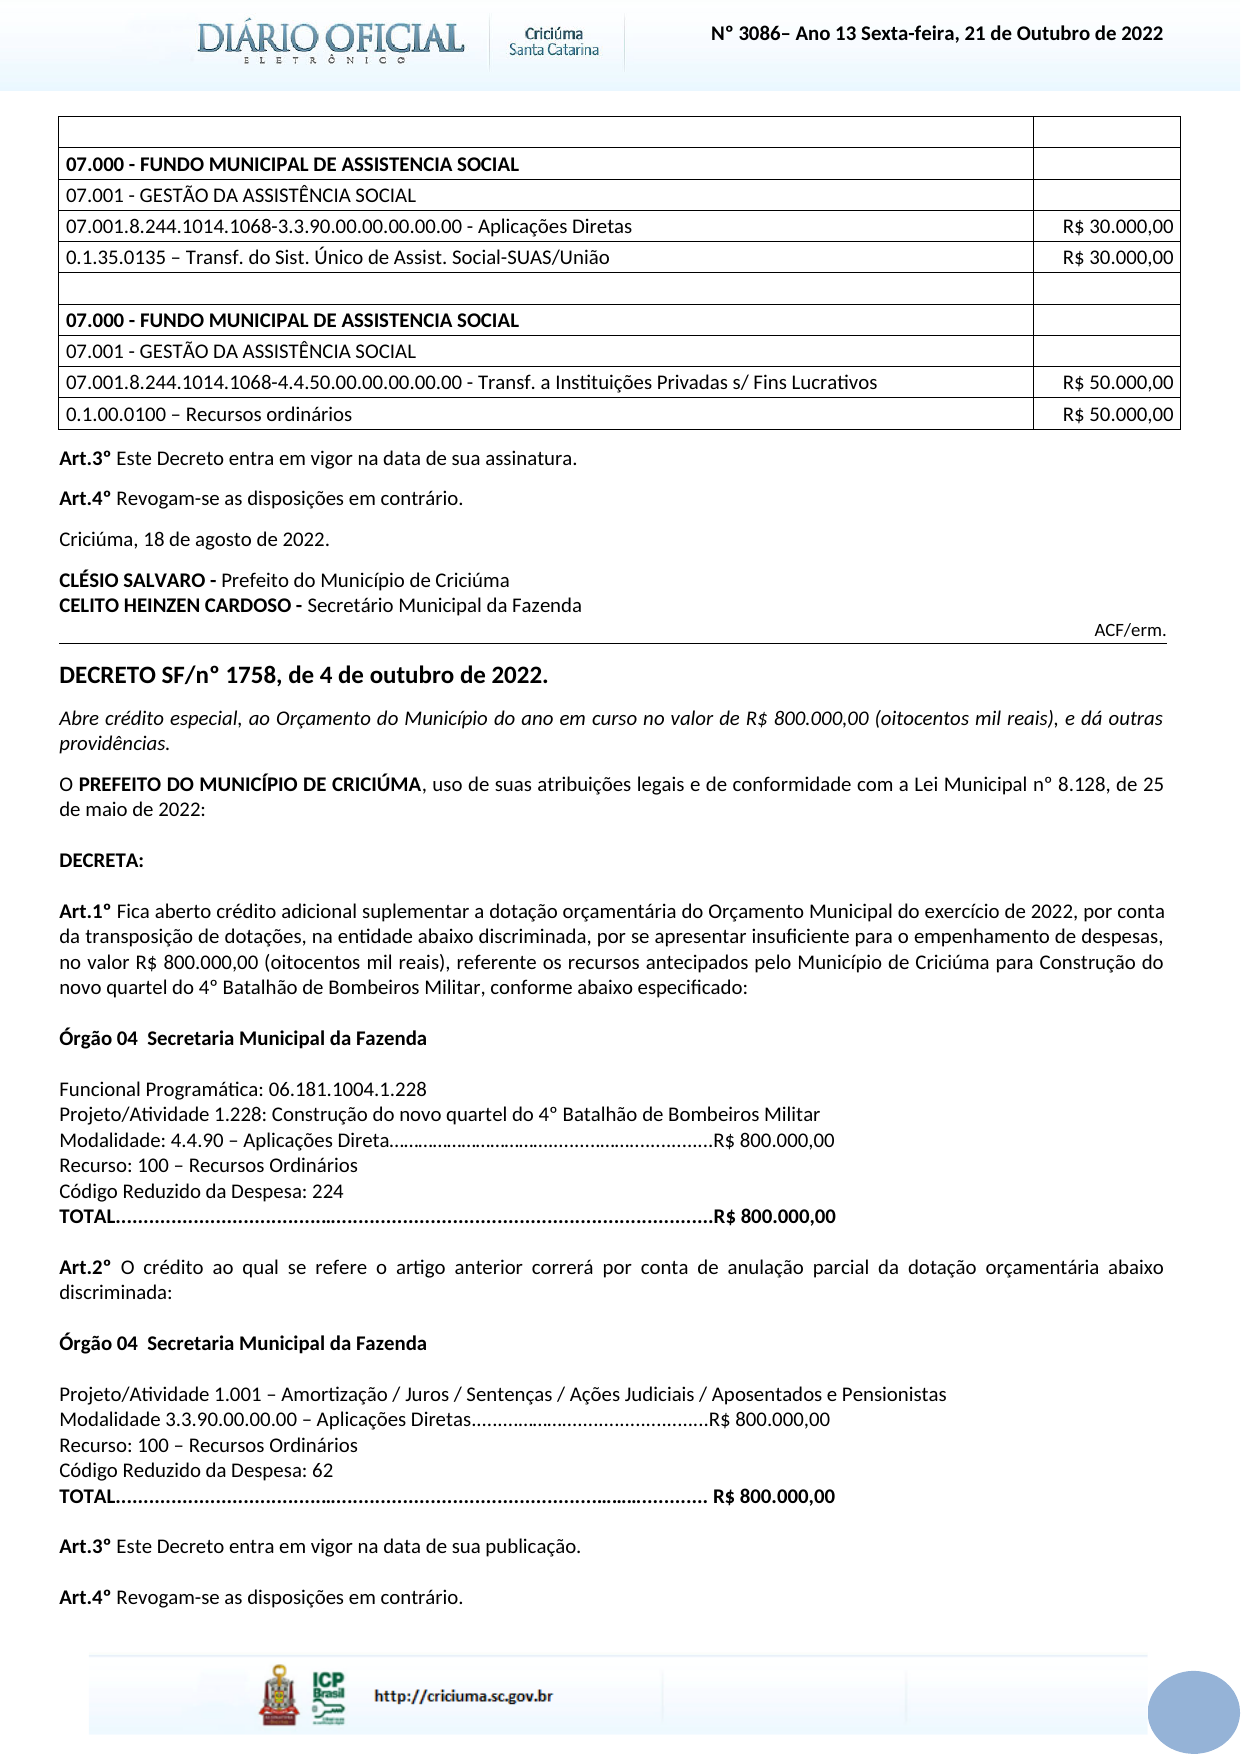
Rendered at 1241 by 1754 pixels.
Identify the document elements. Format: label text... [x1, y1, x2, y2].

text Criciúma, 18 de agosto de 2022. [59, 526, 1167, 552]
text Modalidade 3.3.90.00.00.00 – Aplicações Diretas.........………............................R$ 800.000,00 [59, 1407, 1167, 1432]
text DECRETO SF/nº 1758, de 4 de outubro de 2022. [59, 659, 1167, 690]
table_cell [59, 117, 1033, 147]
text Funcional Programática: 06.181.1004.1.228 [59, 1076, 1167, 1102]
table_cell R$ 30.000,00 [1034, 211, 1180, 241]
text TOTAL.....................................…....................................................................R$ 800.000,00 [59, 1203, 1167, 1229]
text Art.4º Revogam-se as disposições em contrário. [59, 1584, 1167, 1610]
text Art.3º Este Decreto entra em vigor na data de sua assinatura. [59, 445, 1167, 470]
text Código Reduzido da Despesa: 224 [59, 1178, 1167, 1203]
table_cell 07.001.8.244.1014.1068-3.3.90.00.00.00.00.00 - Aplicações Diretas [59, 211, 1033, 241]
table_cell 07.000 - FUNDO MUNICIPAL DE ASSISTENCIA SOCIAL [59, 305, 1033, 335]
table_cell [1034, 148, 1180, 178]
table_cell 07.000 - FUNDO MUNICIPAL DE ASSISTENCIA SOCIAL [59, 148, 1033, 178]
table_cell R$ 50.000,00 [1034, 398, 1180, 428]
text Recurso: 100 – Recursos Ordinários [59, 1432, 1167, 1457]
text CLÉSIO SALVARO - Prefeito do Município de Criciúma [59, 567, 1167, 592]
text Modalidade: 4.4.90 – Aplicações Direta……………………………..........……................R$ 800.000,00 [59, 1127, 1167, 1152]
table_cell 0.1.00.0100 – Recursos ordinários [59, 398, 1033, 428]
text Órgão 04 Secretaria Municipal da Fazenda [59, 1330, 1167, 1356]
table_cell 07.001 - GESTÃO DA ASSISTÊNCIA SOCIAL [59, 180, 1033, 210]
table_cell [1034, 180, 1180, 210]
text O PREFEITO DO MUNICÍPIO DE CRICIÚMA, uso de suas atribuições legais e de conformidade com a Lei Municipal nº 8.128, de 25 de maio de 2022: [59, 771, 1167, 822]
text TOTAL.....................................…...............................................………............ R$ 800.000,00 [59, 1483, 1167, 1508]
table_cell 07.001.8.244.1014.1068-4.4.50.00.00.00.00.00 - Transf. a Instituições Privadas s/ Fins Lucrativos [59, 367, 1033, 397]
text CELITO HEINZEN CARDOSO - Secretário Municipal da Fazenda [59, 592, 1167, 618]
text Órgão 04 Secretaria Municipal da Fazenda [59, 1025, 1167, 1051]
table_cell R$ 30.000,00 [1034, 242, 1180, 272]
table_cell R$ 50.000,00 [1034, 367, 1180, 397]
text Código Reduzido da Despesa: 62 [59, 1457, 1167, 1483]
text Art.1º Fica aberto crédito adicional suplementar a dotação orçamentária do Orçamento Municipal do exercício de 2022, por conta da transposição de dotações, na entidade abaixo discriminada, por se apresentar insuficiente para o empenhamento de despesas, no valor R$ 800.000,00 (oitocentos mil reais), referente os recursos antecipados pelo Município de Criciúma para Construção do novo quartel do 4º Batalhão de Bombeiros Militar, conforme abaixo especificado: [59, 898, 1167, 1000]
table_cell 07.001 - GESTÃO DA ASSISTÊNCIA SOCIAL [59, 336, 1033, 366]
text DECRETA: [59, 847, 1167, 873]
text Art.3º Este Decreto entra em vigor na data de sua publicação. [59, 1534, 1167, 1559]
table_cell [1034, 305, 1180, 335]
text Projeto/Atividade 1.001 – Amortização / Juros / Sentenças / Ações Judiciais / Aposentados e Pensionistas [59, 1381, 1167, 1407]
text Recurso: 100 – Recursos Ordinários [59, 1152, 1167, 1178]
table_cell [1034, 336, 1180, 366]
text Projeto/Atividade 1.228: Construção do novo quartel do 4º Batalhão de Bombeiros Militar [59, 1102, 1167, 1127]
table_cell [59, 273, 1033, 303]
table_cell [1034, 273, 1180, 303]
table_cell [1034, 117, 1180, 147]
text Abre crédito especial, ao Orçamento do Município do ano em curso no valor de R$ 800.000,00 (oitocentos mil reais), e dá outras providências. [59, 705, 1167, 756]
table_cell 0.1.35.0135 – Transf. do Sist. Único de Assist. Social-SUAS/União [59, 242, 1033, 272]
text ACF/erm. [59, 618, 1167, 643]
text Art.4º Revogam-se as disposições em contrário. [59, 486, 1167, 511]
text Art.2º O crédito ao qual se refere o artigo anterior correrá por conta de anulação parcial da dotação orçamentária abaixo discriminada: [59, 1254, 1167, 1305]
